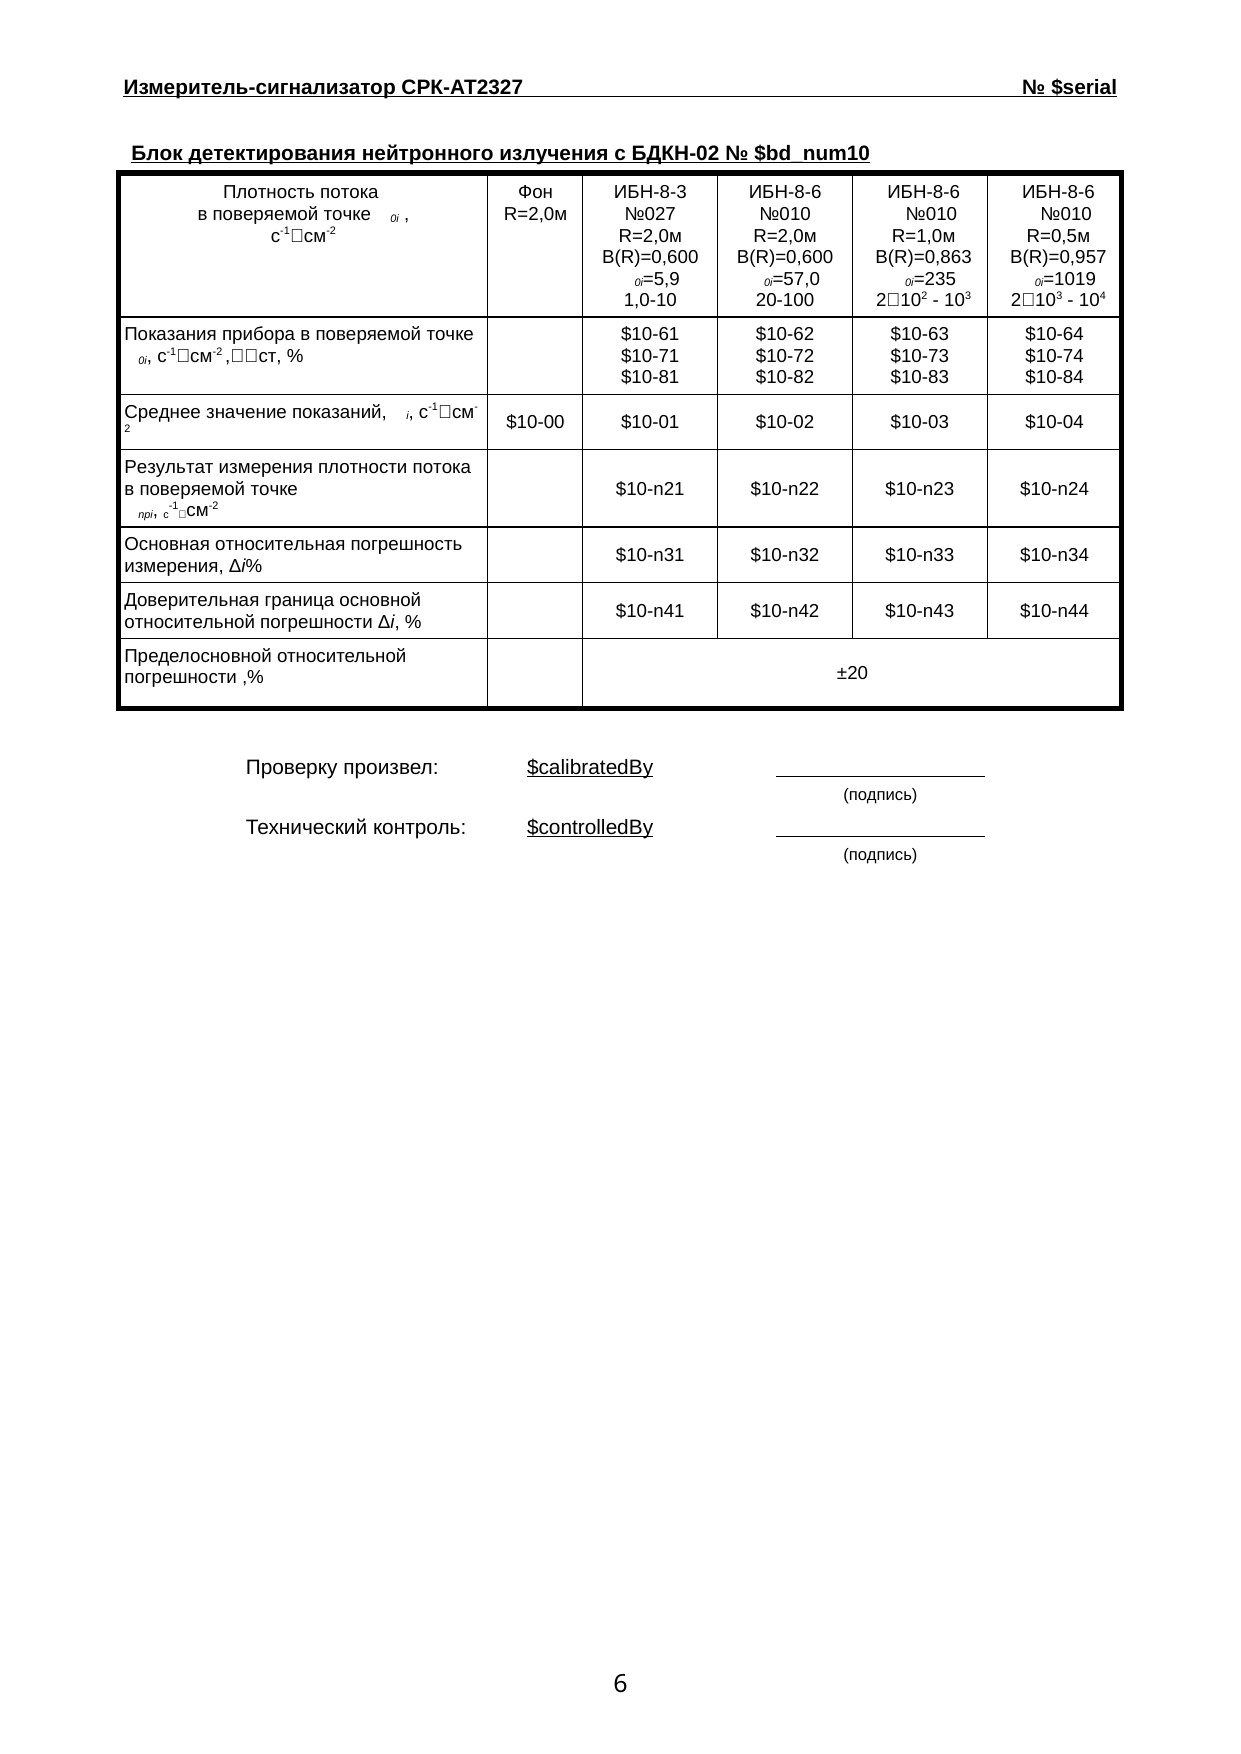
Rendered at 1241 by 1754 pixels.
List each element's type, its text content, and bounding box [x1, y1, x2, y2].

table_cell [521, 785, 760, 809]
table_cell [488, 318, 582, 394]
table_cell (подпись) [760, 844, 1000, 868]
table_cell $10-03 [853, 395, 987, 449]
table_cell Среднее значение показаний, i, с-1см-2 [121, 395, 487, 449]
table_cell [488, 450, 582, 526]
table_cell Доверительная граница основной относительной погрешности Δi, % [121, 583, 487, 638]
table_cell $10-n22 [718, 450, 852, 526]
table_cell [521, 844, 760, 868]
table_header [760, 750, 1000, 785]
table_cell [240, 785, 521, 809]
table_cell $10-04 [988, 395, 1119, 449]
table_cell ИБН-8-6 №010 R=2,0м B(R)=0,600 0i=57,0 20-100 [718, 176, 852, 316]
table_cell $10-n21 [583, 450, 717, 526]
table_cell $10-n33 [853, 528, 987, 582]
table_cell [488, 583, 582, 638]
table_cell $10-61 $10-71 $10-81 [583, 318, 717, 394]
table_cell Технический контроль: [240, 809, 521, 844]
table_cell $10-n44 [988, 583, 1119, 638]
table_cell [488, 639, 582, 706]
table_cell [760, 809, 1000, 844]
table_cell $10-01 [583, 395, 717, 449]
table_cell (подпись) [760, 785, 1000, 809]
table_cell $controlledBy [521, 809, 760, 844]
table_cell $10-n34 [988, 528, 1119, 582]
table_cell $10-n31 [583, 528, 717, 582]
table_header Проверку произвел: [240, 750, 521, 785]
table_cell Пределосновной относительной погрешности ,% [121, 639, 487, 706]
table_cell Результат измерения плотности потока в поверяемой точке npi, с-1см-2 [121, 450, 487, 526]
table_cell [240, 844, 521, 868]
table_cell $10-n42 [718, 583, 852, 638]
table_cell Основная относительная погрешность измерения, Δi% [121, 528, 487, 582]
table_cell $10-64 $10-74 $10-84 [988, 318, 1119, 394]
table_cell $10-62 $10-72 $10-82 [718, 318, 852, 394]
table_cell Показания прибора в поверяемой точке 0i, с-1см-2 ,ст, % [121, 318, 487, 394]
table_cell ±20 [583, 639, 1119, 706]
table_cell $10-00 [488, 395, 582, 449]
table_cell Фон R=2,0м [488, 176, 582, 316]
table_cell ИБН-8-6 №010 R=0,5м B(R)=0,957 0i=1019 2103 - 104 [988, 176, 1119, 316]
table_cell $10-63 $10-73 $10-83 [853, 318, 987, 394]
table_cell [488, 528, 582, 582]
table_cell ИБН-8-6 №010 R=1,0м B(R)=0,863 0i=235 2102 - 103 [853, 176, 987, 316]
table_header $calibratedBy [521, 750, 760, 785]
table_header Блок детектирования нейтронного излучения с БДКН-02 № $bd_num10 [118, 135, 1122, 170]
table_cell $10-n23 [853, 450, 987, 526]
table_cell $10-n41 [583, 583, 717, 638]
table_cell $10-n24 [988, 450, 1119, 526]
table_cell $10-n43 [853, 583, 987, 638]
table_cell Плотность потока в поверяемой точке 0i , с-1см-2 [121, 176, 487, 316]
table_cell ИБН-8-3 №027 R=2,0м B(R)=0,600 0i=5,9 1,0-10 [583, 176, 717, 316]
table_cell $10-02 [718, 395, 852, 449]
table_cell $10-n32 [718, 528, 852, 582]
